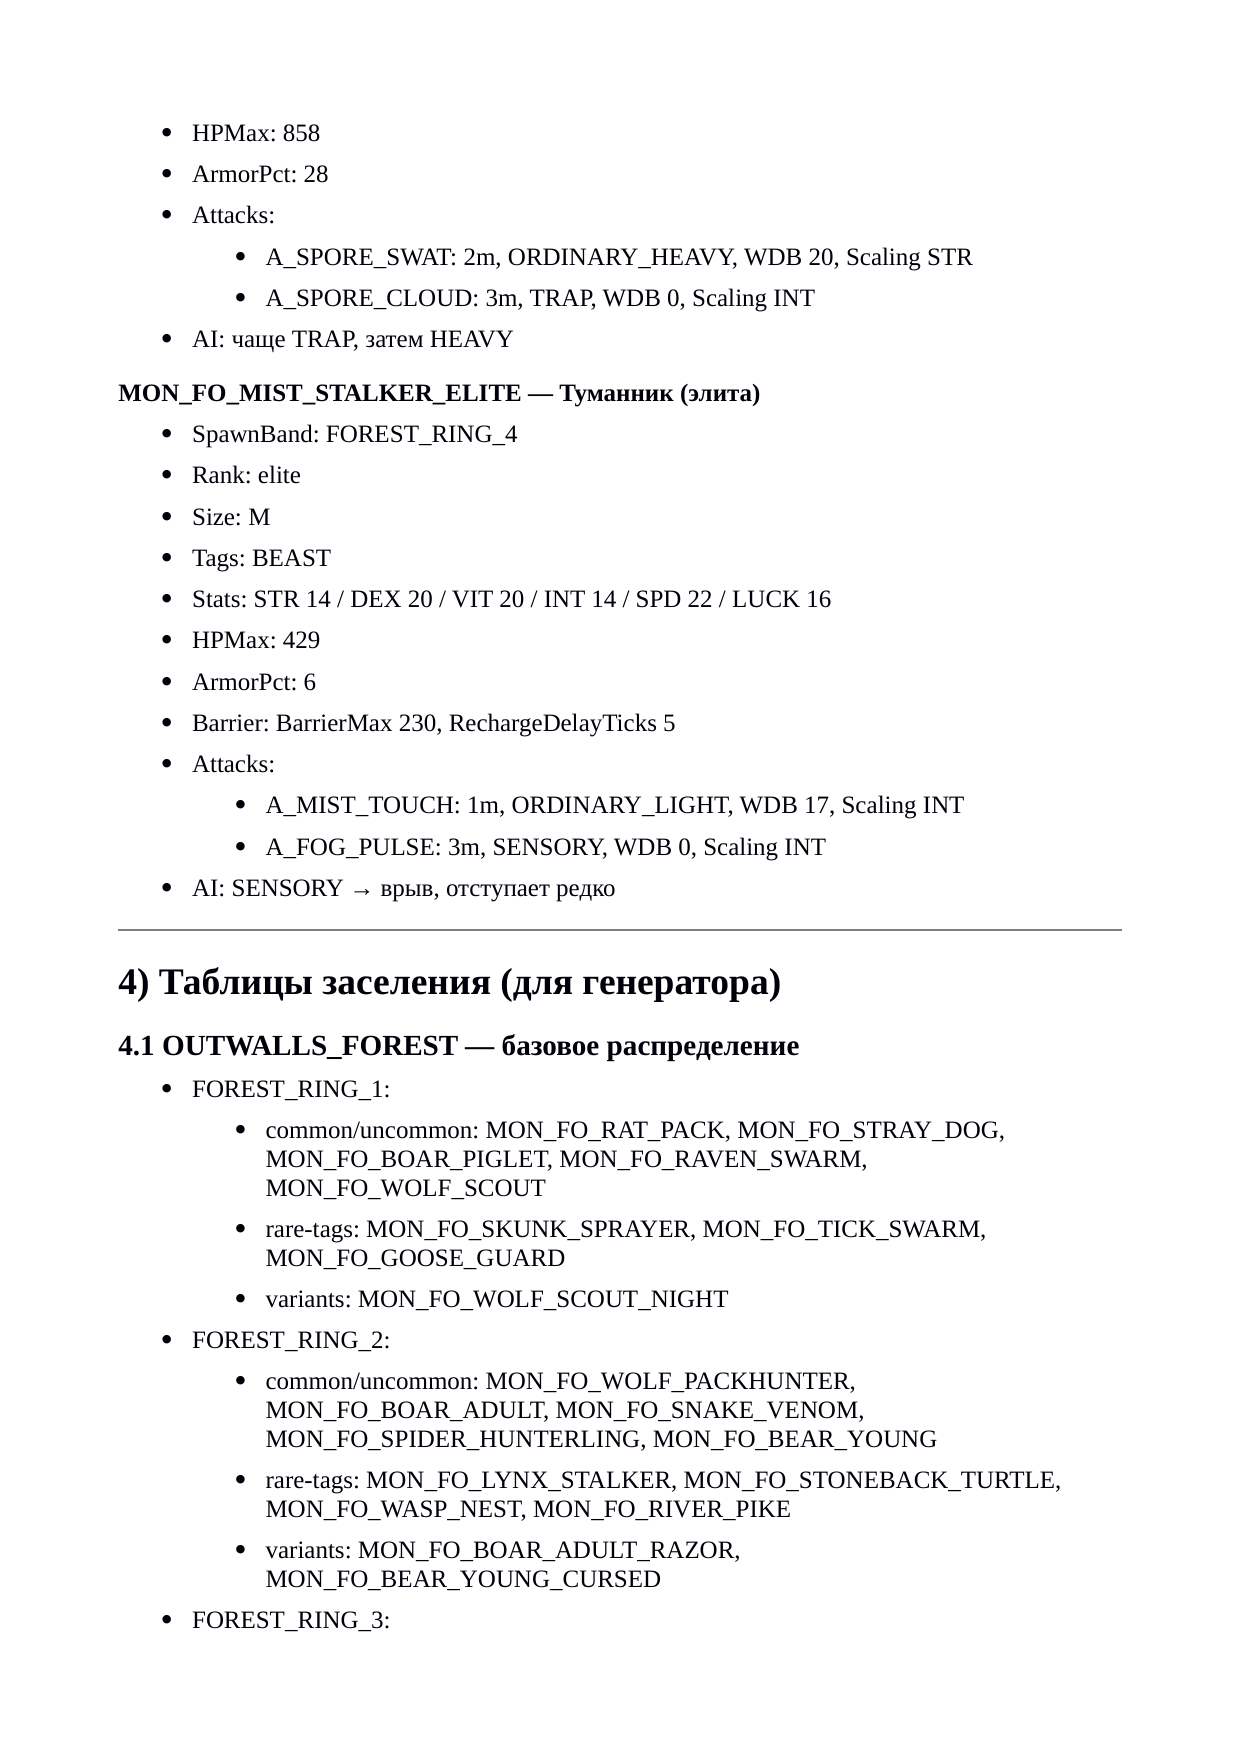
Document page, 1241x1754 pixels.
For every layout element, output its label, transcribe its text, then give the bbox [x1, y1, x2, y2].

list FOREST_RING_3: [162, 1605, 1122, 1634]
list A_MIST_TOUCH: 1m, ORDINARY_LIGHT, WDB 17, Scaling INT [236, 791, 1122, 819]
list Rank: elite [162, 461, 1122, 489]
list common/uncommon: MON_FO_WOLF_PACKHUNTER, MON_FO_BOAR_ADULT, MON_FO_SNAKE_VENOM, MON_FO_SPIDER_HUNTERLING, MON_FO_BEAR_YOUNG [236, 1366, 1122, 1453]
list SpawnBand: FOREST_RING_4 [162, 419, 1122, 448]
list A_FOG_PULSE: 3m, SENSORY, WDB 0, Scaling INT [236, 832, 1122, 861]
list variants: MON_FO_BOAR_ADULT_RAZOR, MON_FO_BEAR_YOUNG_CURSED [236, 1535, 1122, 1593]
list Attacks: [162, 201, 1122, 229]
list rare-tags: MON_FO_LYNX_STALKER, MON_FO_STONEBACK_TURTLE, MON_FO_WASP_NEST, MON_FO_RIVER_PIKE [236, 1465, 1122, 1523]
list HPMax: 429 [162, 626, 1122, 654]
subtitle 4) Таблицы заселения (для генератора) [118, 960, 1122, 1003]
list FOREST_RING_1: [162, 1074, 1122, 1103]
subtitle MON_FO_MIST_STALKER_ELITE — Туманник (элита) [118, 378, 1122, 407]
list Barrier: BarrierMax 230, RechargeDelayTicks 5 [162, 708, 1122, 737]
list FOREST_RING_2: [162, 1325, 1122, 1354]
list Tags: BEAST [162, 543, 1122, 572]
list ArmorPct: 28 [162, 159, 1122, 188]
list AI: SENSORY → врыв, отступает редко [162, 873, 1122, 902]
list variants: MON_FO_WOLF_SCOUT_NIGHT [236, 1284, 1122, 1313]
subtitle 4.1 OUTWALLS_FOREST — базовое распределение [118, 1028, 1122, 1061]
list A_SPORE_SWAT: 2m, ORDINARY_HEAVY, WDB 20, Scaling STR [236, 242, 1122, 271]
list rare-tags: MON_FO_SKUNK_SPRAYER, MON_FO_TICK_SWARM, MON_FO_GOOSE_GUARD [236, 1214, 1122, 1271]
list HPMax: 858 [162, 118, 1122, 147]
list Stats: STR 14 / DEX 20 / VIT 20 / INT 14 / SPD 22 / LUCK 16 [162, 584, 1122, 613]
list AI: чаще TRAP, затем HEAVY [162, 324, 1122, 353]
list Attacks: [162, 749, 1122, 778]
list A_SPORE_CLOUD: 3m, TRAP, WDB 0, Scaling INT [236, 283, 1122, 312]
list ArmorPct: 6 [162, 667, 1122, 696]
list Size: M [162, 502, 1122, 531]
list common/uncommon: MON_FO_RAT_PACK, MON_FO_STRAY_DOG, MON_FO_BOAR_PIGLET, MON_FO_RAVEN_SWARM, MON_FO_WOLF_SCOUT [236, 1115, 1122, 1201]
